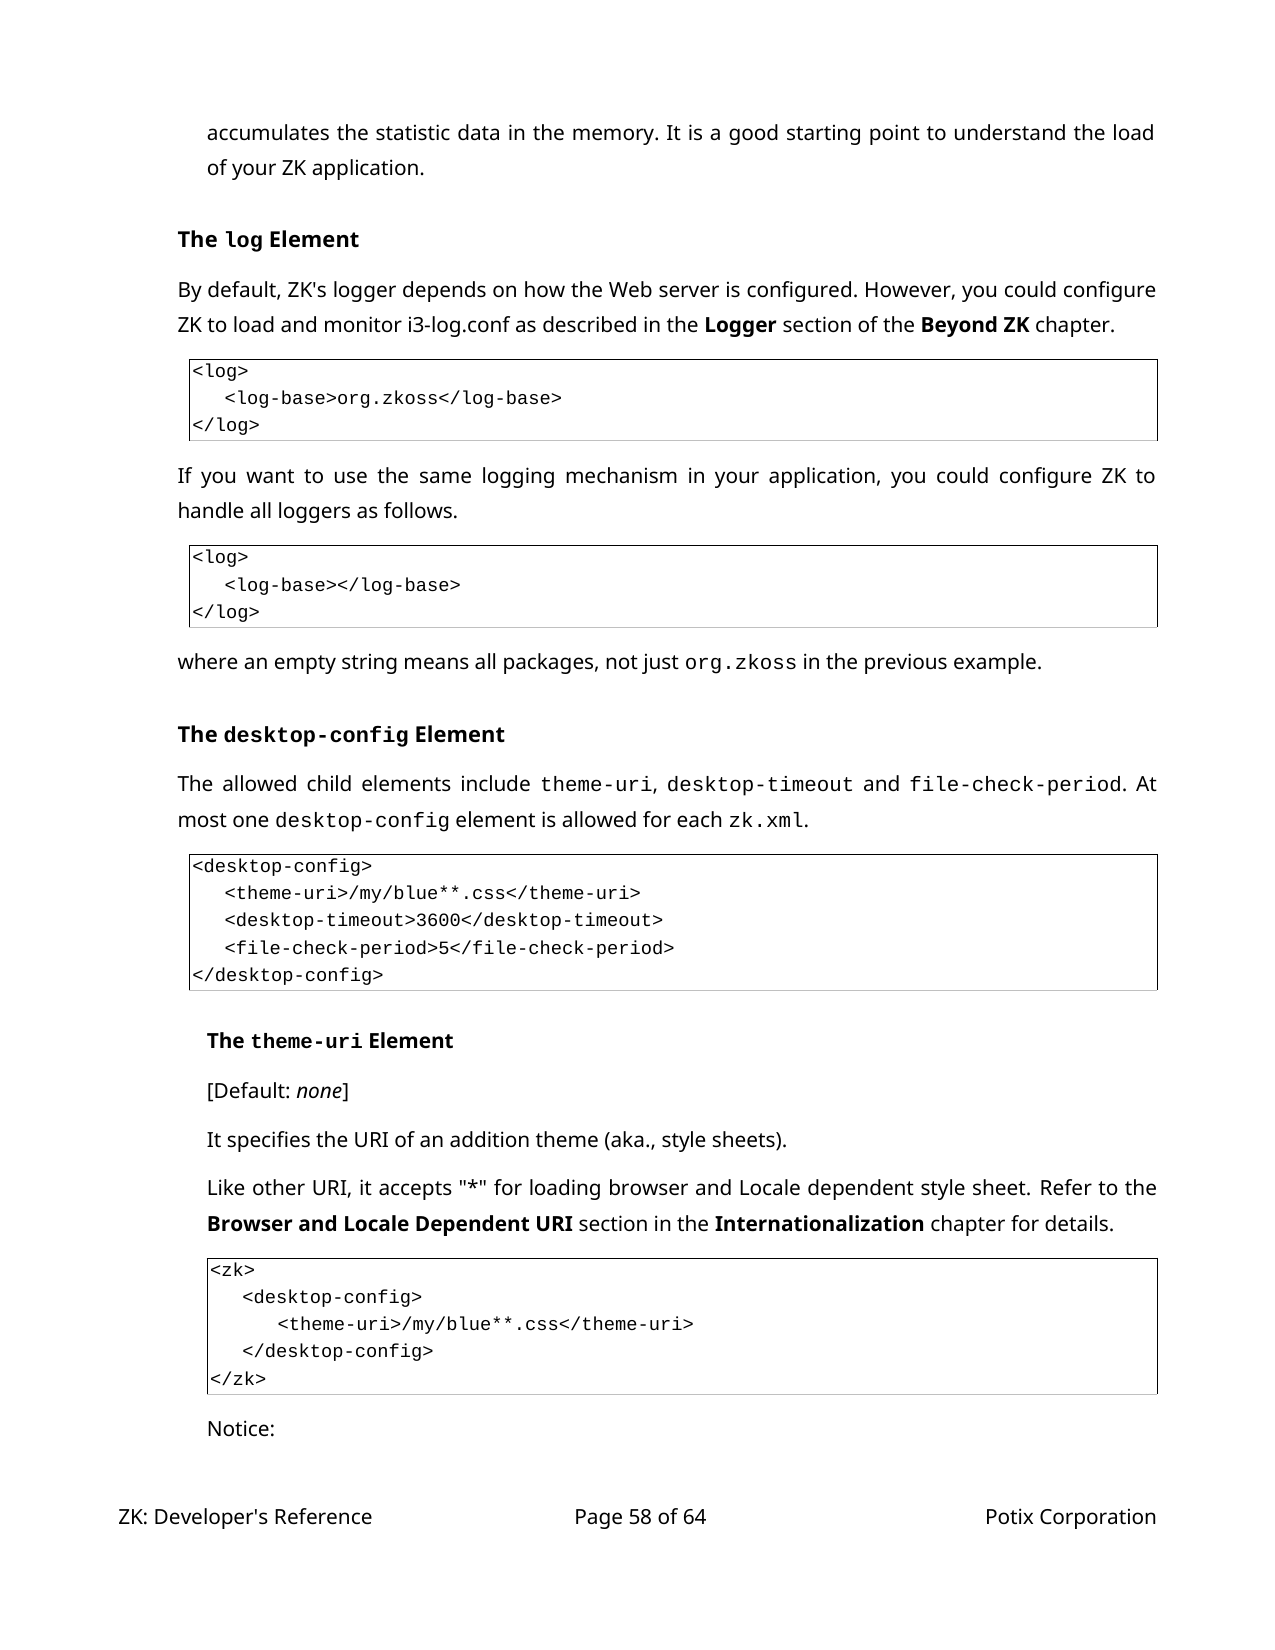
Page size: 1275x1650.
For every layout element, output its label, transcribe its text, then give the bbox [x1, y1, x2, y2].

text <zk> [208, 1259, 1157, 1282]
text </log> [190, 413, 1157, 440]
text If you want to use the same logging mechanism in your application, you could configure ZK to handle all loggers as follows. [177, 461, 1157, 524]
text </zk> [208, 1366, 1157, 1394]
text Like other URI, it accepts "*" for loading browser and Locale dependent style sheet. Refer to the Browser and Locale Dependent URI section in the Internationalization chapter for details. [207, 1173, 1157, 1237]
text <desktop-config> [208, 1285, 1157, 1309]
text <desktop-timeout>3600</desktop-timeout> [190, 908, 1157, 933]
subtitle The theme-uri Element [207, 1027, 1157, 1055]
text <log-base>org.zkoss</log-base> [190, 386, 1157, 410]
text <log> [190, 360, 1157, 383]
text Notice: [207, 1414, 1157, 1442]
text accumulates the statistic data in the memory. It is a good starting point to understand the load of your ZK application. [207, 118, 1157, 182]
subtitle The log Element [177, 224, 1157, 254]
text <theme-uri>/my/blue**.css</theme-uri> [208, 1312, 1157, 1336]
text where an empty string means all packages, not just org.zkoss in the previous example. [177, 647, 1157, 676]
text <desktop-config> [190, 855, 1157, 878]
text <log-base></log-base> [190, 572, 1157, 597]
subtitle The desktop-config Element [177, 718, 1157, 749]
text </desktop-config> [208, 1339, 1157, 1363]
text It specifies the URI of an addition theme (aka., style sheets). [207, 1125, 1157, 1153]
text <log> [190, 546, 1157, 569]
text The allowed child elements include theme-uri, desktop-timeout and file-check-period. At most one desktop-config element is allowed for each zk.xml. [177, 769, 1157, 833]
text [Default: none] [207, 1076, 1157, 1104]
text <theme-uri>/my/blue**.css</theme-uri> [190, 881, 1157, 905]
text By default, ZK's logger depends on how the Web server is configured. However, you could configure ZK to load and monitor i3-log.conf as described in the Logger section of the Beyond ZK chapter. [177, 275, 1157, 338]
text <file-check-period>5</file-check-period> [190, 936, 1157, 960]
text </desktop-config> [190, 963, 1157, 990]
text </log> [190, 599, 1157, 627]
